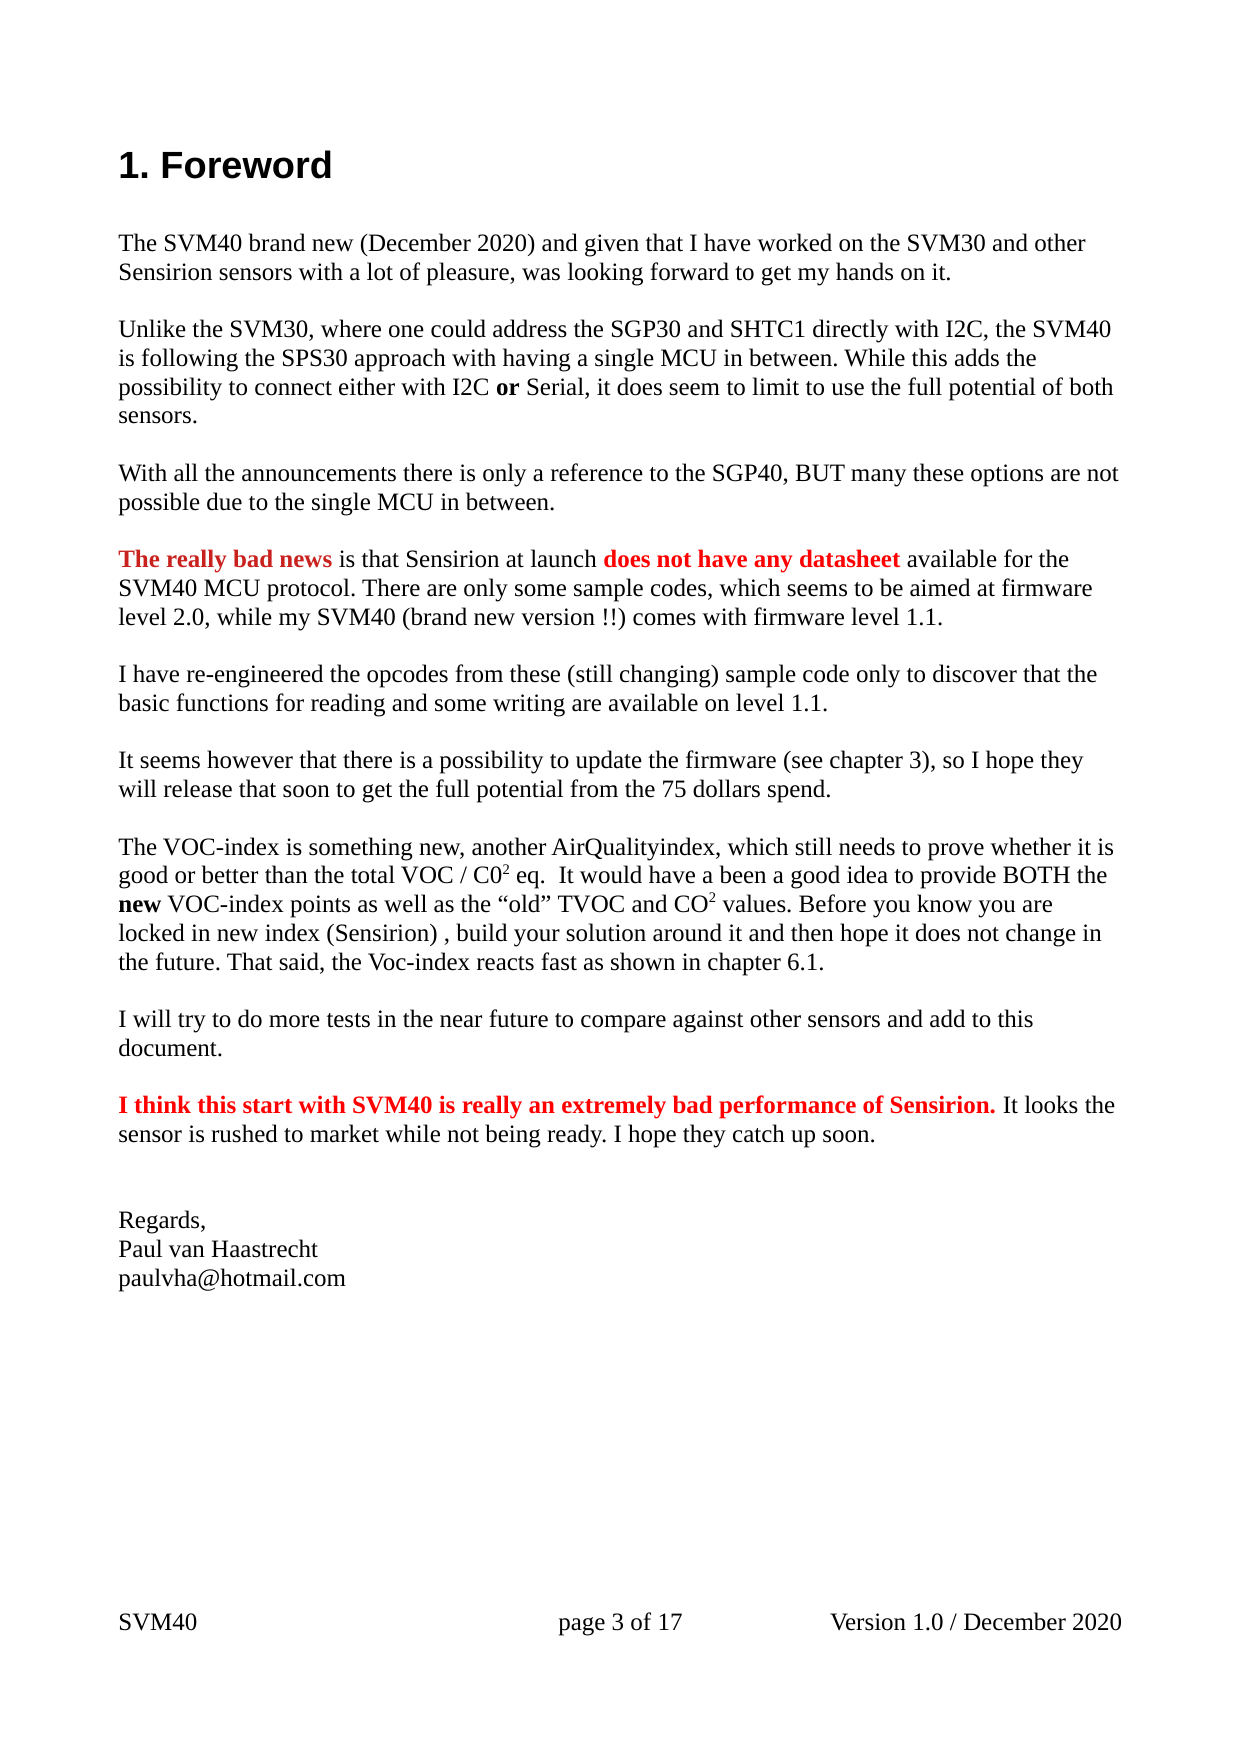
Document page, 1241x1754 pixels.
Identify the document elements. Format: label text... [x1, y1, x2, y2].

text I have re-engineered the opcodes from these (still changing) sample code only to discover that the basic functions for reading and some writing are available on level 1.1. [118, 659, 1122, 717]
text paulvha@hotmail.com [118, 1263, 1122, 1292]
text The VOC-index is something new, another AirQualityindex, which still needs to prove whether it is good or better than the total VOC / C02 eq. It would have a been a good idea to provide BOTH the new VOC-index points as well as the “old” TVOC and CO2 values. Before you know you are locked in new index (Sensirion) , build your solution around it and then hope it does not change in the future. That said, the Voc-index reacts fast as shown in chapter 6.1. [118, 832, 1122, 976]
text Regards, [118, 1206, 1122, 1234]
text Unlike the SVM30, where one could address the SGP30 and SHTC1 directly with I2C, the SVM40 is following the SPS30 approach with having a single MCU in between. While this adds the possibility to connect either with I2C or Serial, it does seem to limit to use the full potential of both sensors. [118, 314, 1122, 429]
text The really bad news is that Sensirion at launch does not have any datasheet available for the SVM40 MCU protocol. There are only some sample codes, which seems to be aimed at firmware level 2.0, while my SVM40 (brand new version !!) comes with firmware level 1.1. [118, 544, 1122, 631]
subtitle 1. Foreword [118, 143, 1122, 187]
text I will try to do more tests in the near future to compare against other sensors and add to this document. [118, 1004, 1122, 1062]
text Paul van Haastrecht [118, 1234, 1122, 1263]
text The SVM40 brand new (December 2020) and given that I have worked on the SVM30 and other Sensirion sensors with a lot of pleasure, was looking forward to get my hands on it. [118, 228, 1122, 286]
text I think this start with SVM40 is really an extremely bad performance of Sensirion. It looks the sensor is rushed to market while not being ready. I hope they catch up soon. [118, 1091, 1122, 1148]
text It seems however that there is a possibility to update the firmware (see chapter 3), so I hope they will release that soon to get the full potential from the 75 dollars spend. [118, 746, 1122, 803]
text With all the announcements there is only a reference to the SGP40, BUT many these options are not possible due to the single MCU in between. [118, 458, 1122, 516]
